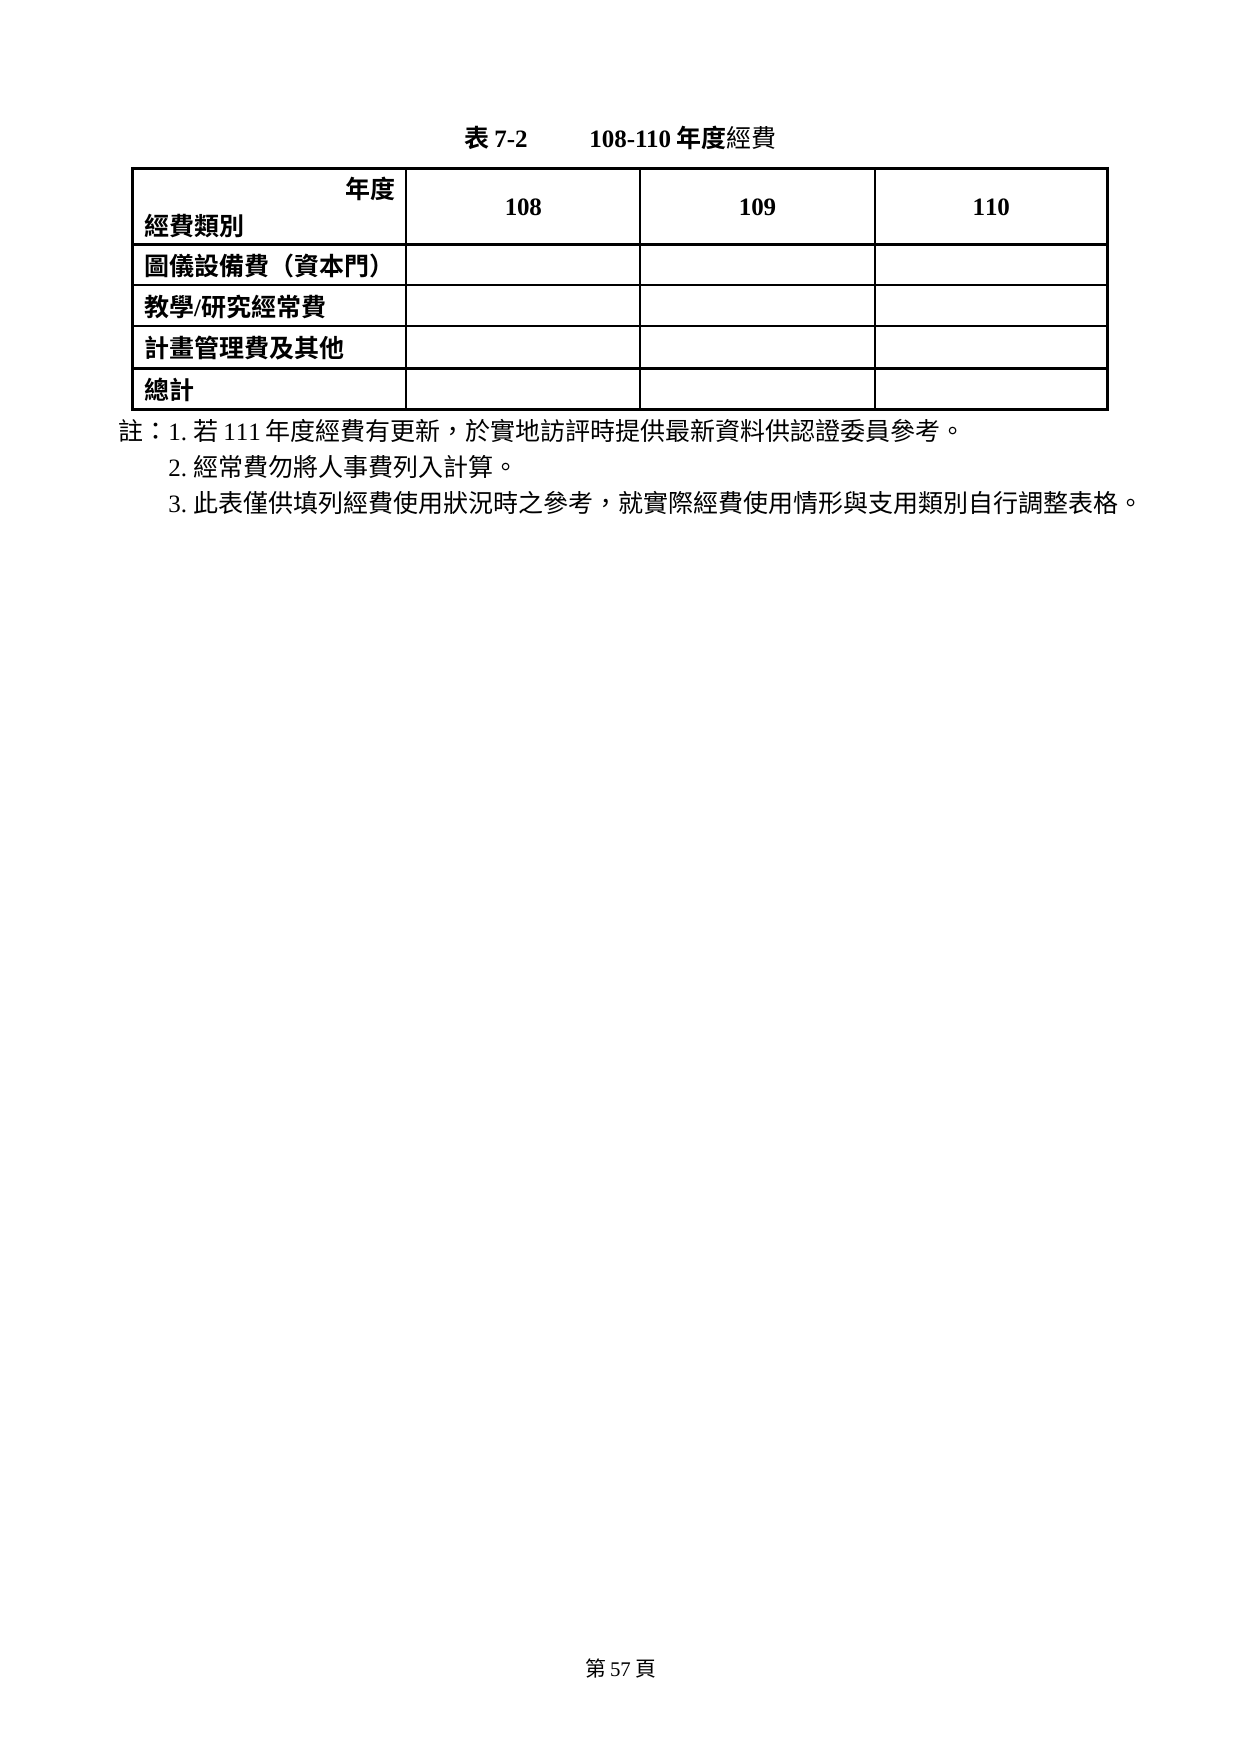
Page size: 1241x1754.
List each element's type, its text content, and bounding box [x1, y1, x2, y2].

table_header 108 [407, 170, 639, 242]
table_cell [641, 246, 874, 284]
table_cell [641, 370, 874, 408]
table_cell [407, 286, 639, 325]
table_cell 總計 [134, 370, 405, 408]
table_header 109 [641, 170, 874, 242]
table_cell [876, 246, 1106, 284]
table_header 年度 經費類別 [134, 170, 405, 242]
table_header 110 [876, 170, 1106, 242]
table_cell [407, 327, 639, 367]
table_cell [876, 370, 1106, 408]
table_cell [641, 327, 874, 367]
table_cell [407, 246, 639, 284]
table_cell [876, 327, 1106, 367]
text 表7-2 108-110年度經費 [118, 118, 1122, 154]
table_cell 計畫管理費及其他 [134, 327, 405, 367]
text 2. 經常費勿將人事費列入計算。 [118, 447, 1122, 483]
table_cell [876, 286, 1106, 325]
table_cell 圖儀設備費（資本門） [134, 246, 405, 284]
table_cell [407, 370, 639, 408]
text 3. 此表僅供填列經費使用狀況時之參考，就實際經費使用情形與支用類別自行調整表格。 [118, 483, 1122, 520]
table_cell 教學/研究經常費 [134, 286, 405, 325]
text 註：1. 若111年度經費有更新，於實地訪評時提供最新資料供認證委員參考。 [118, 411, 1122, 447]
table_cell [641, 286, 874, 325]
